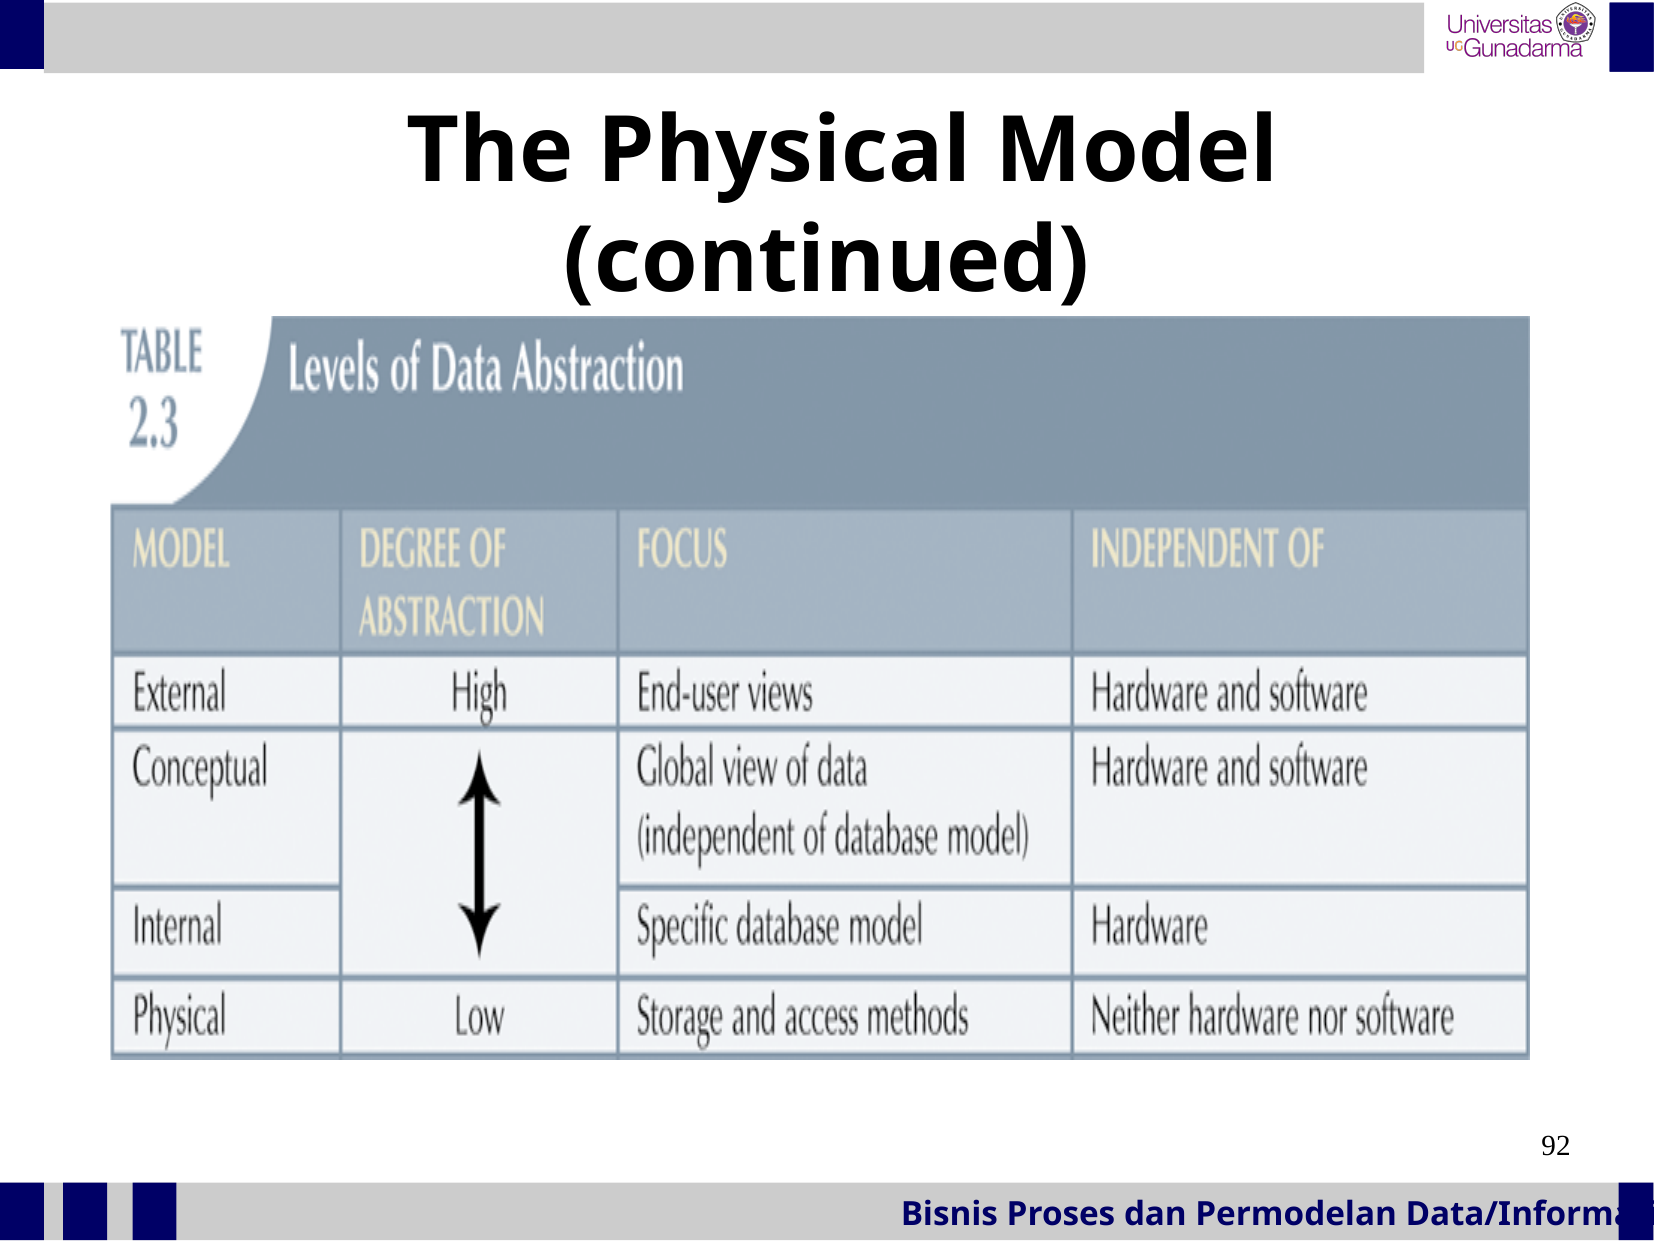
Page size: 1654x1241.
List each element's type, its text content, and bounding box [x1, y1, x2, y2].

picture [110, 316, 1530, 1060]
picture [1437, 2, 1610, 62]
title The Physical Model (continued) [124, 96, 1530, 304]
